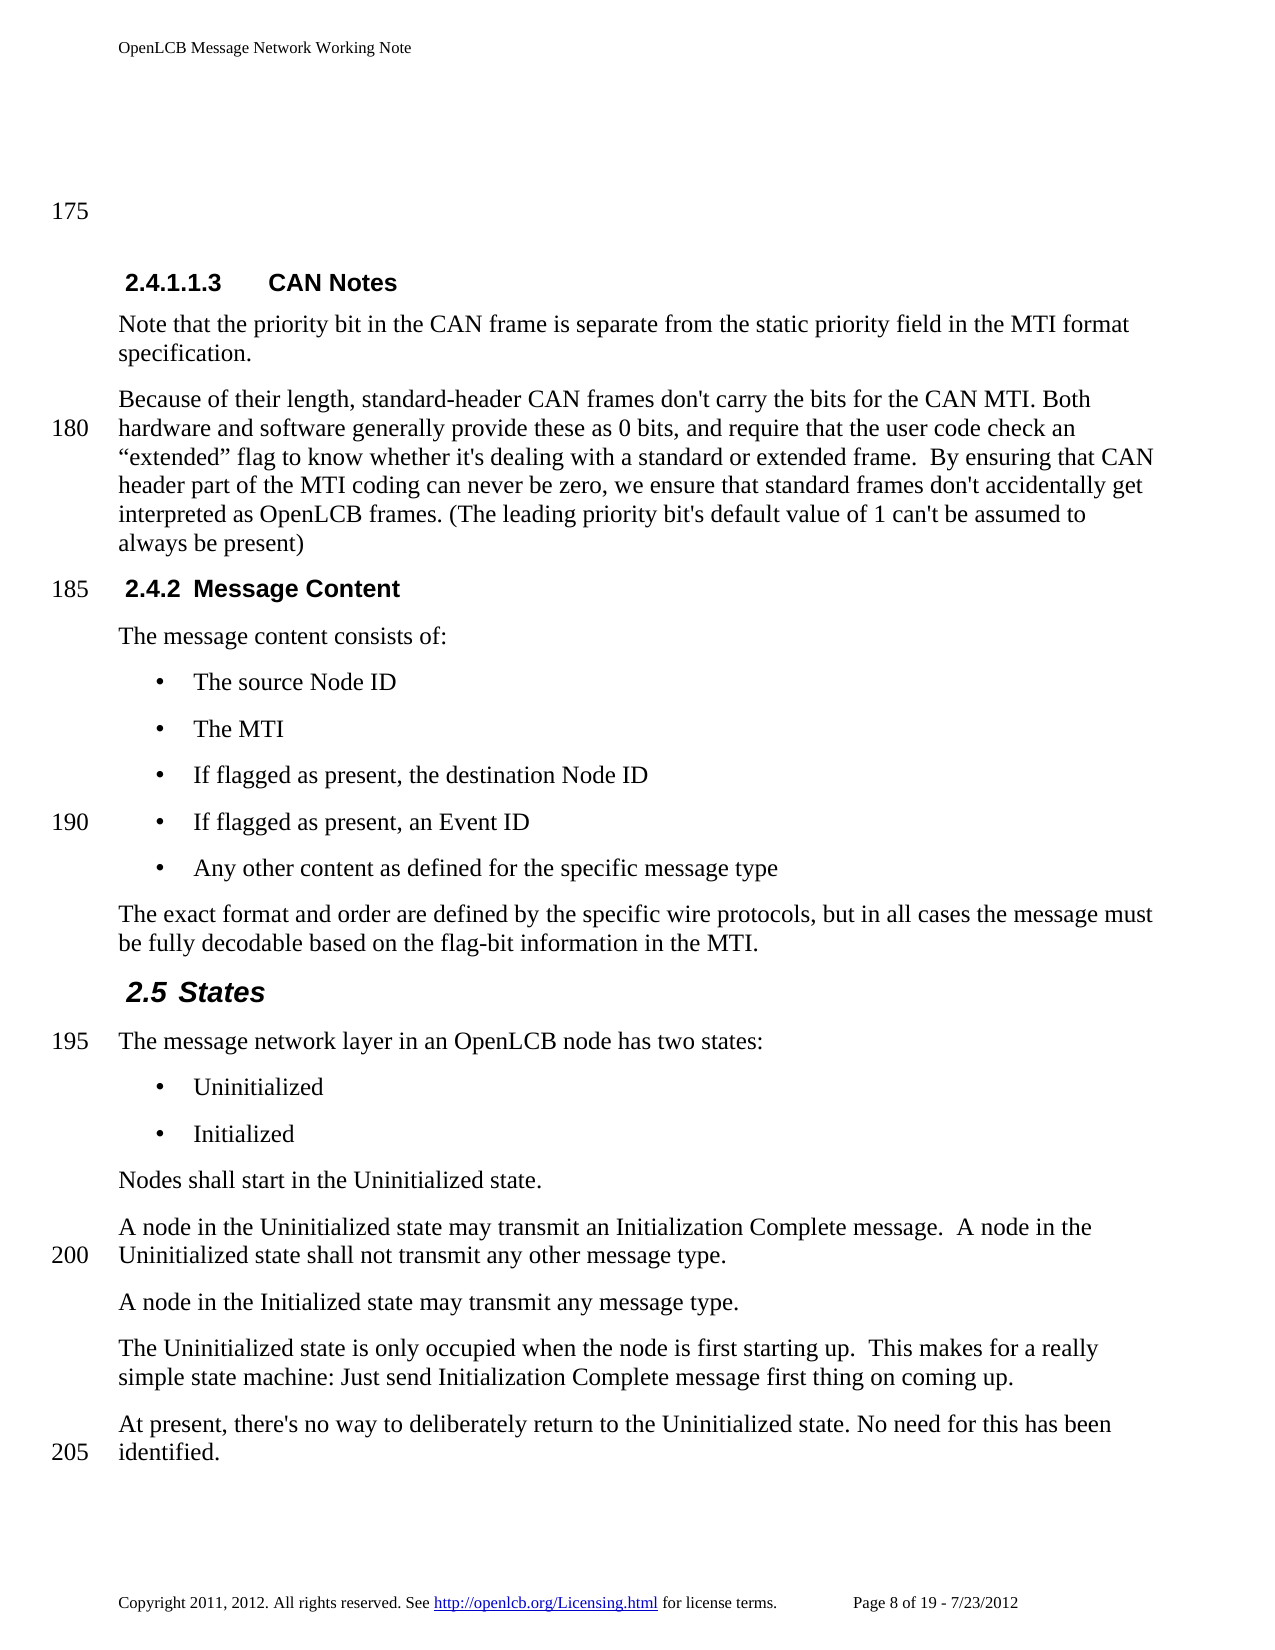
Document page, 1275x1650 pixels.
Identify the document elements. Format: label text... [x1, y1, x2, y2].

list Any other content as defined for the specific message type [156, 853, 1157, 882]
text The exact format and order are defined by the specific wire protocols, but in all cases the message must be fully decodable based on the flag-bit information in the MTI. [118, 899, 1157, 957]
text A node in the Uninitialized state may transmit an Initialization Complete message. A node in the Uninitialized state shall not transmit any other message type. [118, 1212, 1157, 1269]
text The message content consists of: [118, 621, 1157, 649]
text Because of their length, standard-header CAN frames don't carry the bits for the CAN MTI. Both hardware and software generally provide these as 0 bits, and require that the user code check an “extended” flag to know whether it's dealing with a standard or extended frame. By ensuring that CAN header part of the MTI coding can never be zero, we ensure that standard frames don't accidentally get interpreted as OpenLCB frames. (The leading priority bit's default value of 1 can't be assumed to always be present) [118, 384, 1157, 557]
list If flagged as present, an Event ID [156, 807, 1157, 835]
list The source Node ID [156, 667, 1157, 696]
list The MTI [156, 714, 1157, 742]
text Nodes shall start in the Uninitialized state. [118, 1165, 1157, 1194]
text The message network layer in an OpenLCB node has two states: [118, 1026, 1157, 1055]
list Initialized [156, 1119, 1157, 1148]
text At present, there's no way to deliberately return to the Uninitialized state. No need for this has been identified. [118, 1409, 1157, 1466]
list If flagged as present, the destination Node ID [156, 760, 1157, 789]
text The Uninitialized state is only occupied when the node is first starting up. This makes for a really simple state machine: Just send Initialization Complete message first thing on coming up. [118, 1333, 1157, 1391]
subtitle CAN Notes [118, 268, 1157, 296]
text A node in the Initialized state may transmit any message type. [118, 1287, 1157, 1316]
text Note that the priority bit in the CAN frame is separate from the static priority field in the MTI format specification. [118, 309, 1157, 366]
subtitle Message Content [118, 574, 1157, 603]
subtitle States [118, 975, 1157, 1008]
list Uninitialized [156, 1072, 1157, 1101]
